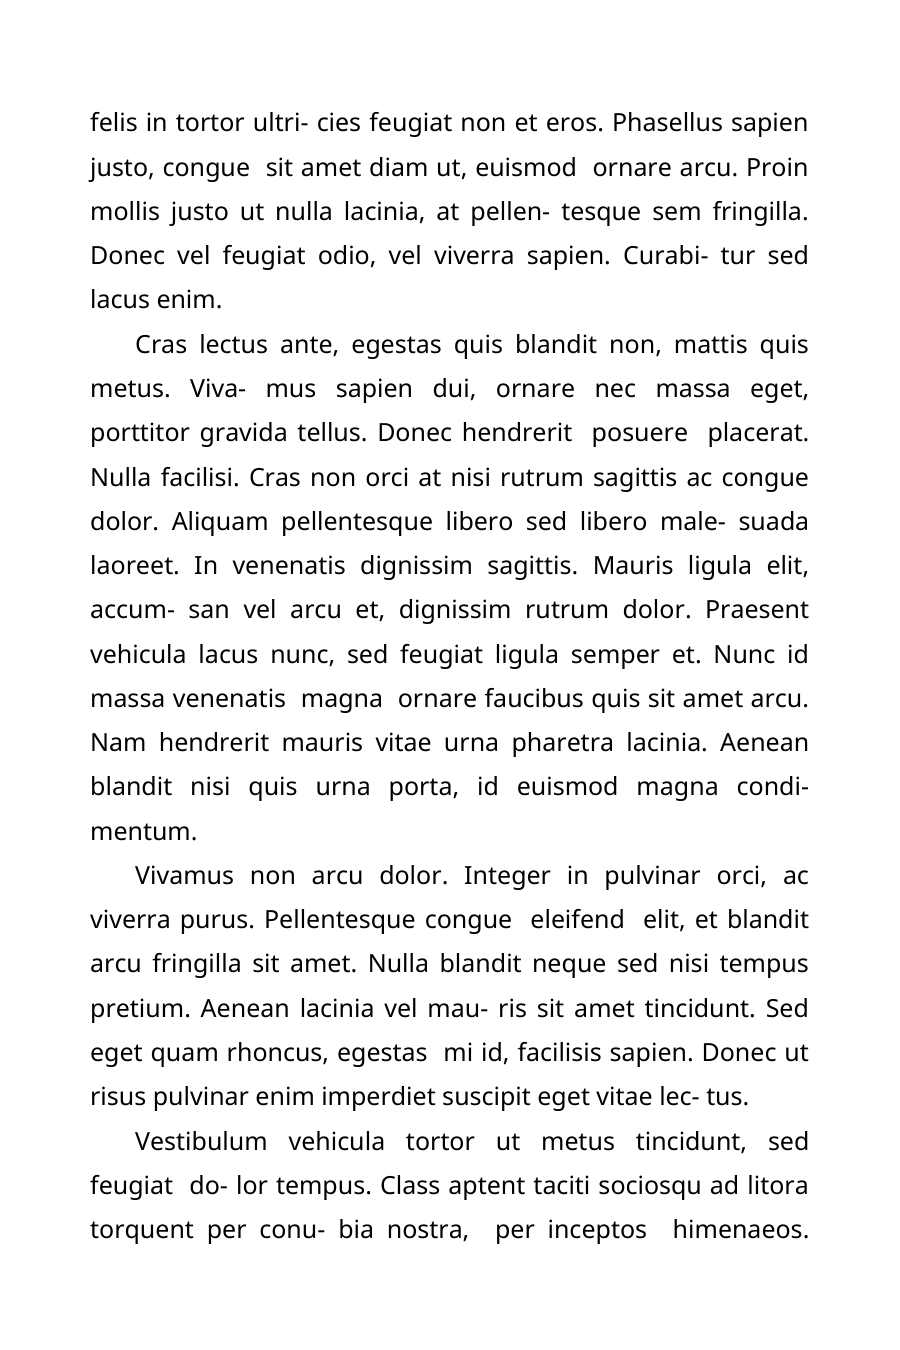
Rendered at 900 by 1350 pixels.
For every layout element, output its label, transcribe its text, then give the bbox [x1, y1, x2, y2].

text Vestibulum vehicula tortor ut metus tincidunt, sed feugiat do- lor tempus. Class aptent taciti sociosqu ad litora torquent per conu- bia nostra, per inceptos himenaeos. [90, 1123, 810, 1246]
text Cras lectus ante, egestas quis blandit non, mattis quis metus. Viva- mus sapien dui, ornare nec massa eget, porttitor gravida tellus. Donec hendrerit posuere placerat. Nulla facilisi. Cras non orci at nisi rutrum sagittis ac congue dolor. Aliquam pellentesque libero sed libero male- suada laoreet. In venenatis dignissim sagittis. Mauris ligula elit, accum- san vel arcu et, dignissim rutrum dolor. Praesent vehicula lacus nunc, sed feugiat ligula semper et. Nunc id massa venenatis magna ornare faucibus quis sit amet arcu. Nam hendrerit mauris vitae urna pharetra lacinia. Aenean blandit nisi quis urna porta, id euismod magna condi- mentum. [90, 326, 810, 847]
text Vivamus non arcu dolor. Integer in pulvinar orci, ac viverra purus. Pellentesque congue eleifend elit, et blandit arcu fringilla sit amet. Nulla blandit neque sed nisi tempus pretium. Aenean lacinia vel mau- ris sit amet tincidunt. Sed eget quam rhoncus, egestas mi id, facilisis sapien. Donec ut risus pulvinar enim imperdiet suscipit eget vitae lec- tus. [90, 858, 810, 1113]
text felis in tortor ultri- cies feugiat non et eros. Phasellus sapien justo, congue sit amet diam ut, euismod ornare arcu. Proin mollis justo ut nulla lacinia, at pellen- tesque sem fringilla. Donec vel feugiat odio, vel viverra sapien. Curabi- tur sed lacus enim. [90, 105, 810, 316]
